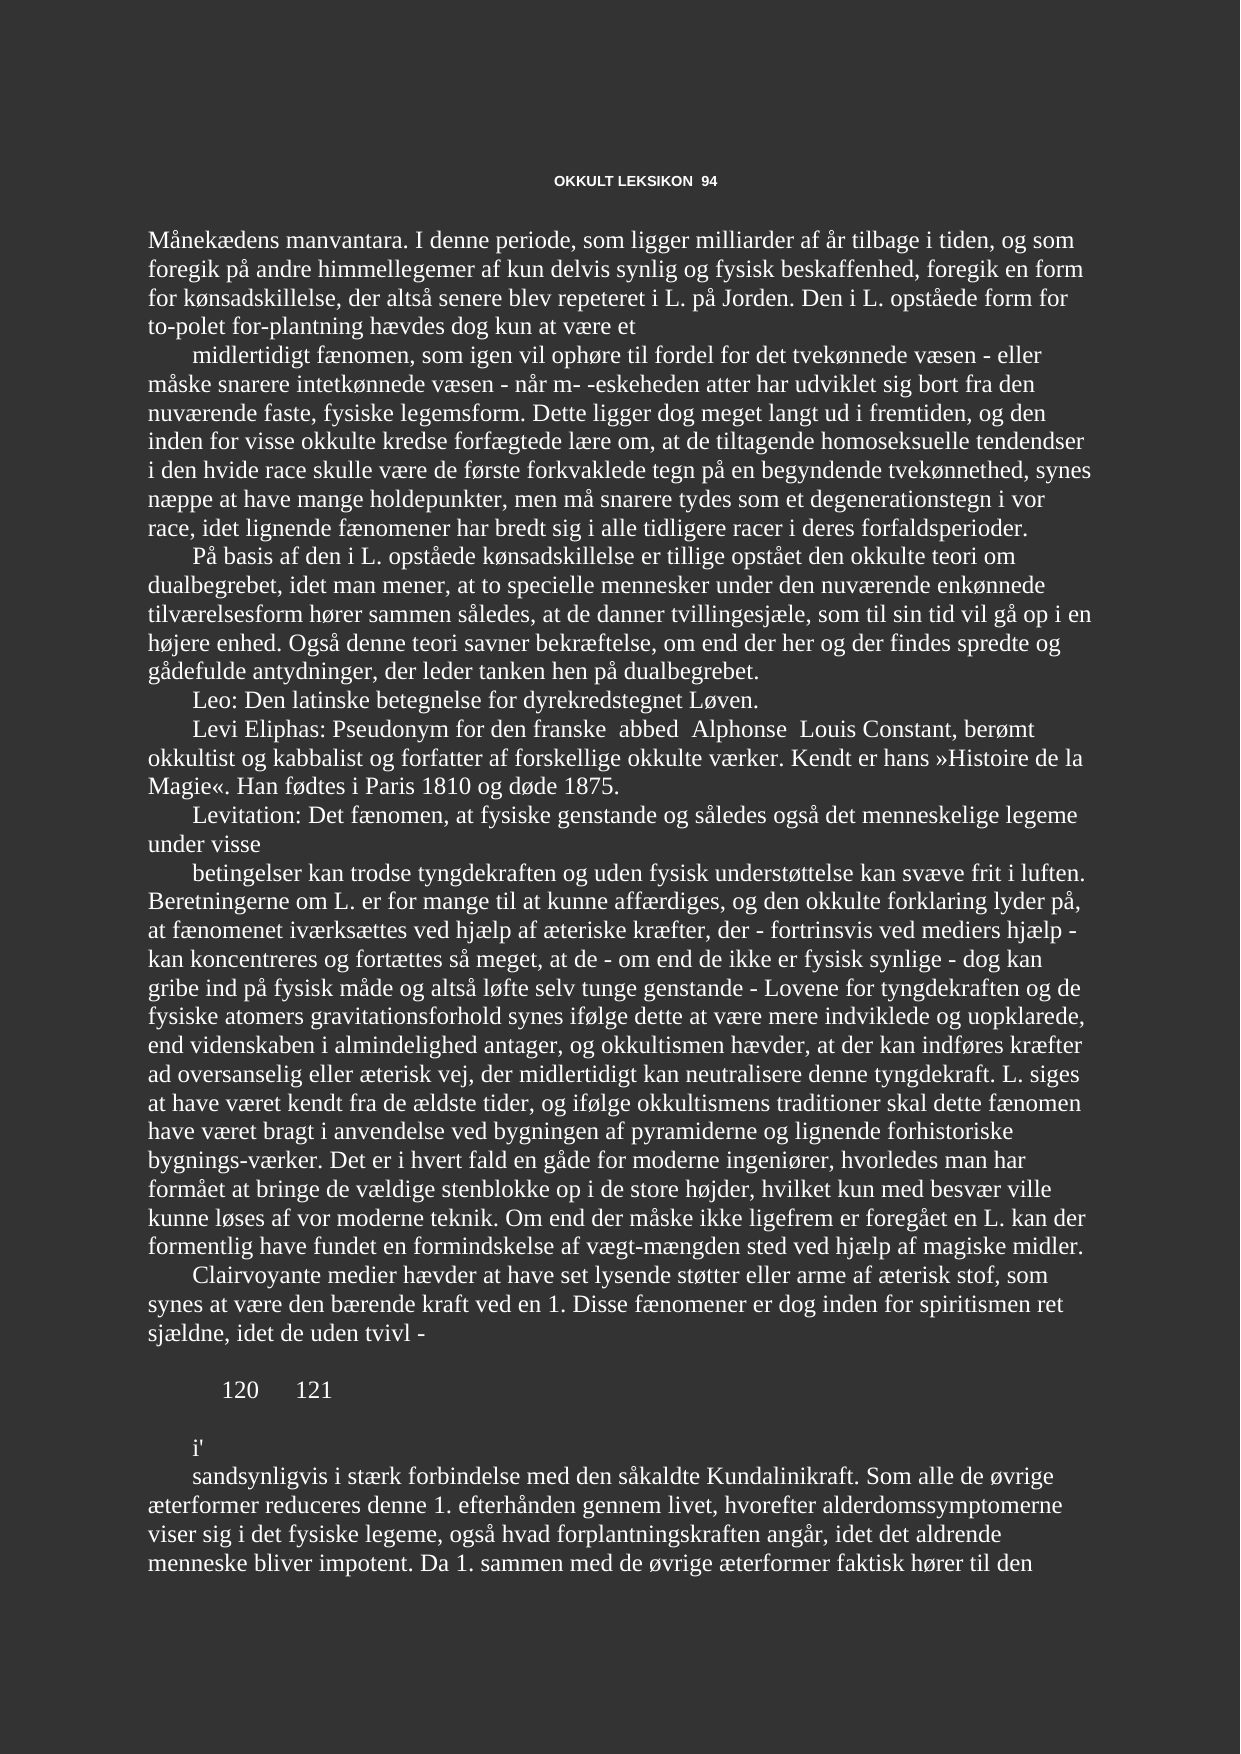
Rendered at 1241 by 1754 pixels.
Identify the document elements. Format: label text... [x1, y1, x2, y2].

text Levi Eliphas: Pseudonym for den franske abbed Alphonse Louis Constant, berømt okkultist og kab­balist og forfatter af forskellige ok­kulte værker. Kendt er hans »Hi­stoire de la Magie«. Han fødtes i Pa­ris 1810 og døde 1875. [148, 714, 1092, 800]
text betingelser kan trodse tyngdekraf­ten og uden fysisk understøttelse kan svæve frit i luften. Beretninger­ne om L. er for mange til at kunne affærdiges, og den okkulte forkla­ring lyder på, at fænomenet iværk­sættes ved hjælp af æteriske kræfter, der - fortrinsvis ved mediers hjælp -kan koncentreres og fortættes så meget, at de - om end de ikke er fy­sisk synlige - dog kan gribe ind på fysisk måde og altså løfte selv tunge genstande - Lovene for tyngdekraf­ten og de fysiske atomers gravita­tionsforhold synes ifølge dette at være mere indviklede og uopklare­de, end videnskaben i almindelig­hed antager, og okkultismen hæv­der, at der kan indføres kræfter ad oversanselig eller æterisk vej, der midlertidigt kan neutralisere denne tyngdekraft. L. siges at have været kendt fra de ældste tider, og ifølge okkultismens traditioner skal dette fænomen have været bragt i anven­delse ved bygningen af pyramiderne og lignende forhistoriske bygnings-værker. Det er i hvert fald en gåde for moderne ingeniører, hvorledes man har formået at bringe de vældi­ge stenblokke op i de store højder, hvilket kun med besvær ville kunne løses af vor moderne teknik. Om end der måske ikke ligefrem er fore­gået en L. kan der formentlig have fundet en formindskelse af vægt-mængden sted ved hjælp af magiske midler. [148, 858, 1092, 1260]
text i' [148, 1433, 1092, 1461]
text På basis af den i L. opståede kønsadskillelse er tillige opstået den okkulte teori om dualbegrebet, idet man mener, at to specielle menne­sker under den nuværende enkøn­nede tilværelsesform hører sammen således, at de danner tvillingesjæle, som til sin tid vil gå op i en højere enhed. Også denne teori savner be­kræftelse, om end der her og der fin­des spredte og gådefulde antydnin­ger, der leder tanken hen på dual­begrebet. [148, 541, 1092, 685]
text Leo: Den latinske betegnelse for dyrekredstegnet Løven. [148, 685, 1092, 714]
text midlertidigt fænomen, som igen vil ophøre til fordel for det tvekønnede væsen - eller måske snarere intet­kønnede væsen - når m- -eskehe­den atter har udviklet sig bort fra den nuværende faste, fysiske le­gemsform. Dette ligger dog meget langt ud i fremtiden, og den inden for visse okkulte kredse forfægtede lære om, at de tiltagende homosek­suelle tendendser i den hvide race skulle være de første forkvaklede tegn på en begyndende tvekønnet­hed, synes næppe at have mange holdepunkter, men må snarere ty­des som et degenerationstegn i vor race, idet lignende fænomener har bredt sig i alle tidligere racer i deres forfaldsperioder. [148, 340, 1092, 541]
text Levitation: Det fænomen, at fysi­ske genstande og således også det menneskelige legeme under visse [148, 800, 1092, 858]
text sandsynligvis i stærk forbindelse med den såkaldte Kundalinikraft. Som alle de øvrige æterformer redu­ceres denne 1. efterhånden gennem livet, hvorefter alderdomssympto­merne viser sig i det fysiske legeme, også hvad forplantningskraften an­går, idet det aldrende menneske bli­ver impotent. Da 1. sammen med de øvrige æterformer faktisk hører til den [148, 1461, 1092, 1576]
text Månekædens man­vantara. I denne periode, som lig­ger milliarder af år tilbage i tiden, og som foregik på andre himmelle­gemer af kun delvis synlig og fysisk beskaffenhed, foregik en form for kønsadskillelse, der altså senere blev repeteret i L. på Jorden. Den i L. opståede form for to-polet for-plantning hævdes dog kun at være et [148, 225, 1092, 340]
text Clairvoyante medier hævder at have set lysende støtter eller arme af æterisk stof, som synes at være den bærende kraft ved en 1. Disse fænomener er dog inden for spiritis­men ret sjældne, idet de uden tvivl - [148, 1260, 1092, 1346]
text 120 121 [148, 1375, 1092, 1404]
